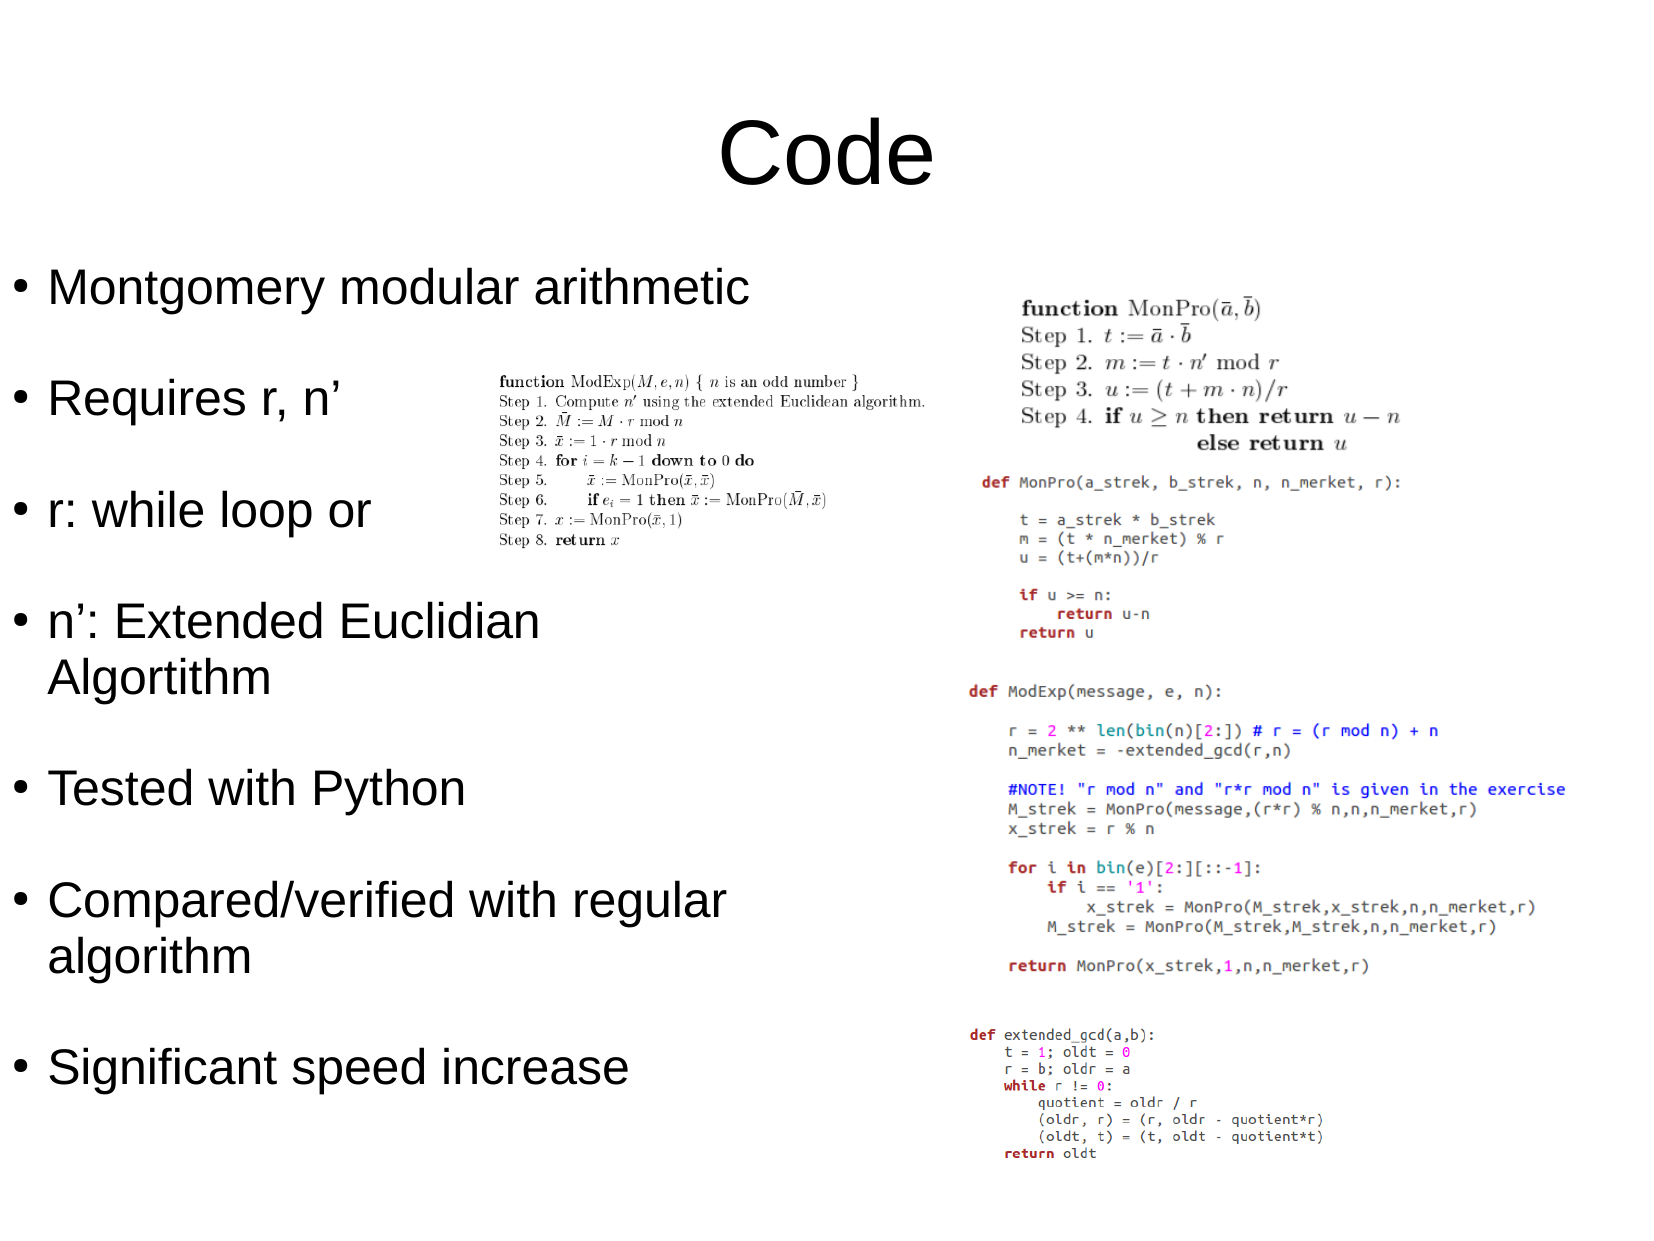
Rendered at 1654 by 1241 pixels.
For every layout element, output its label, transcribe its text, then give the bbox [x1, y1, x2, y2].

subtitle Montgomery modular arithmetic Requires r, n’ r: while loop or n’: Extended Euclidian Algortithm Tested with Python Compared/verified with regular algorithm Significant speed increase [11, 258, 756, 1096]
picture [980, 472, 1418, 643]
picture [968, 673, 1592, 993]
title Code [82, 49, 1571, 257]
picture [968, 1027, 1335, 1170]
picture [992, 292, 1430, 461]
picture [756, 361, 945, 556]
